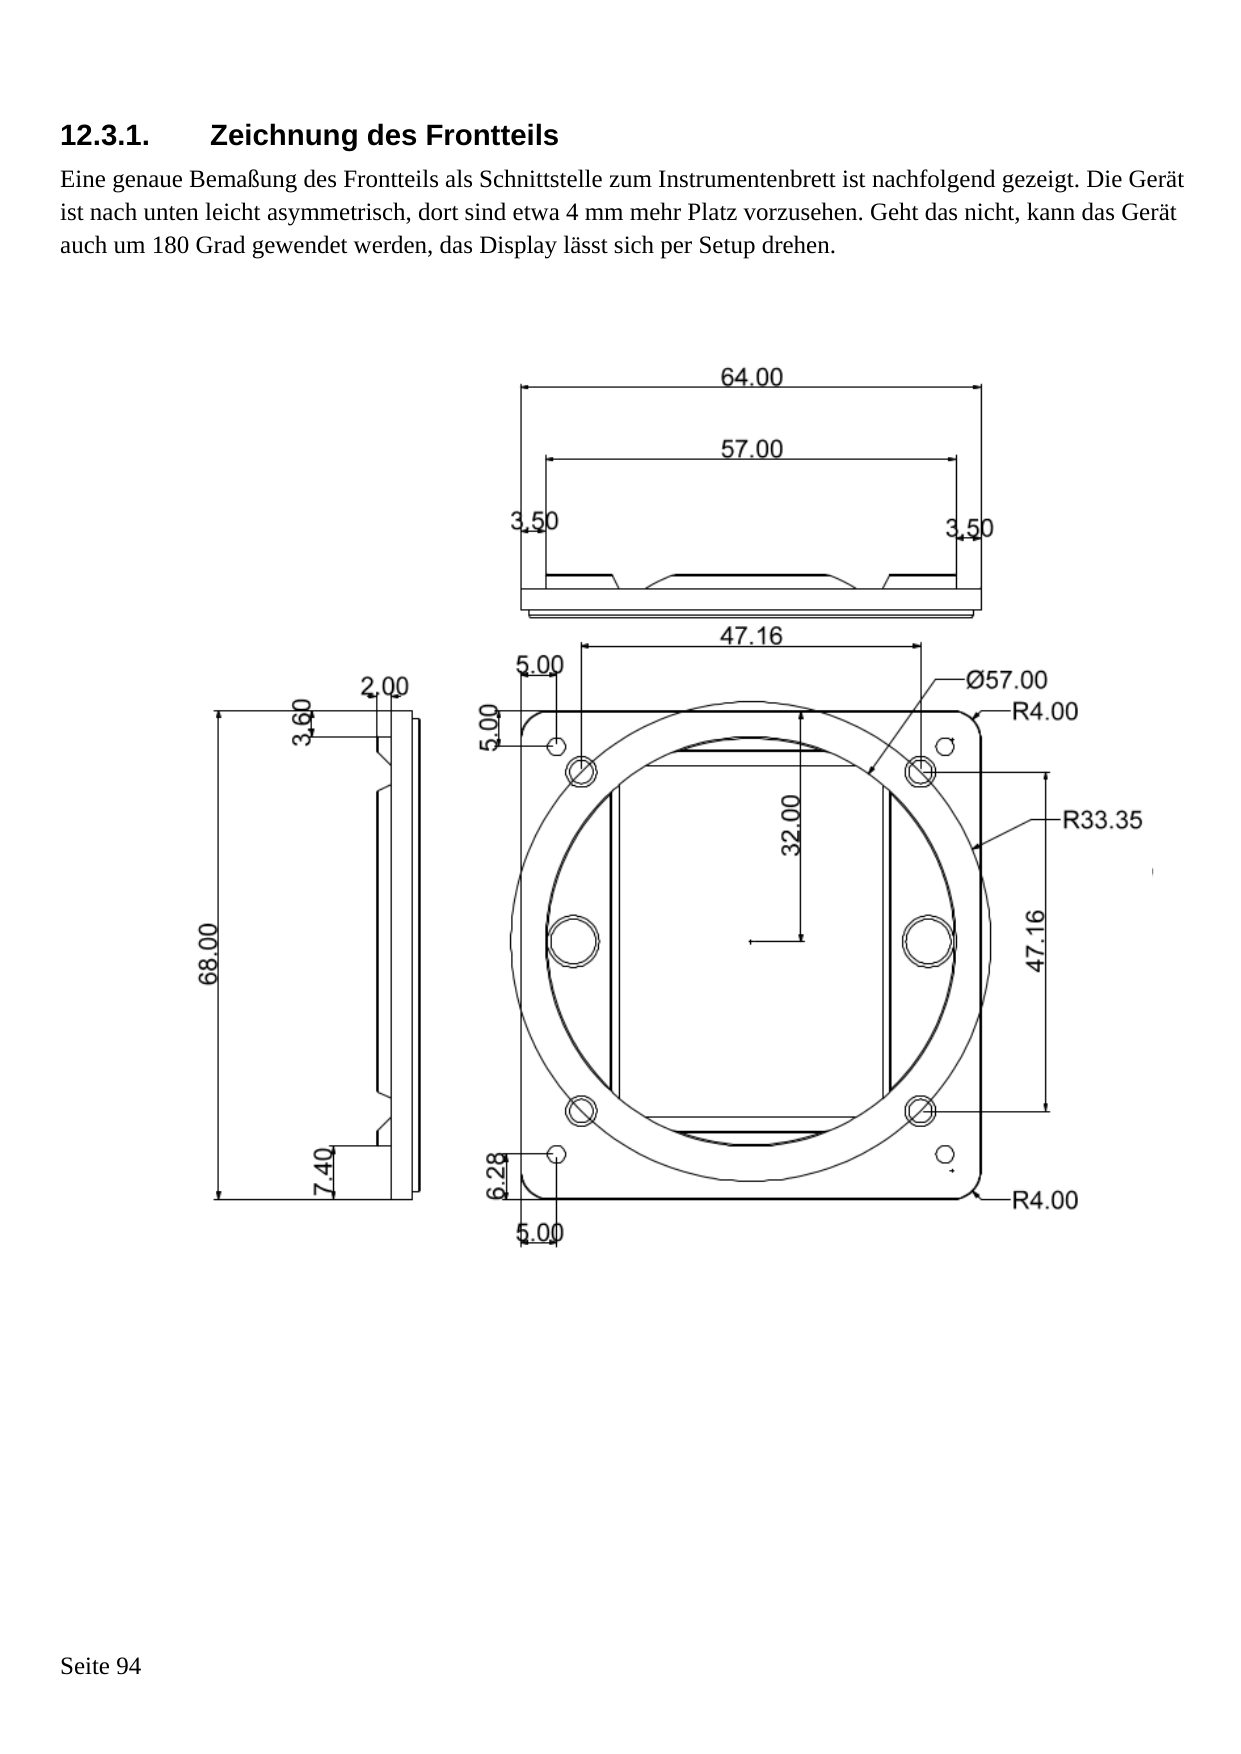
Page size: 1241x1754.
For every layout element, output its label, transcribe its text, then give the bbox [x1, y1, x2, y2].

subtitle Zeichnung des Frontteils [60, 118, 1207, 152]
text Eine genaue Bemaßung des Frontteils als Schnittstelle zum Instrumentenbrett ist nachfolgend gezeigt. Die Gerät ist nach unten leicht asymmetrisch, dort sind etwa 4 mm mehr Platz vorzusehen. Geht das nicht, kann das Gerät auch um 180 Grad gewendet werden, das Display lässt sich per Setup drehen. [60, 164, 1207, 259]
picture [114, 325, 1154, 1262]
